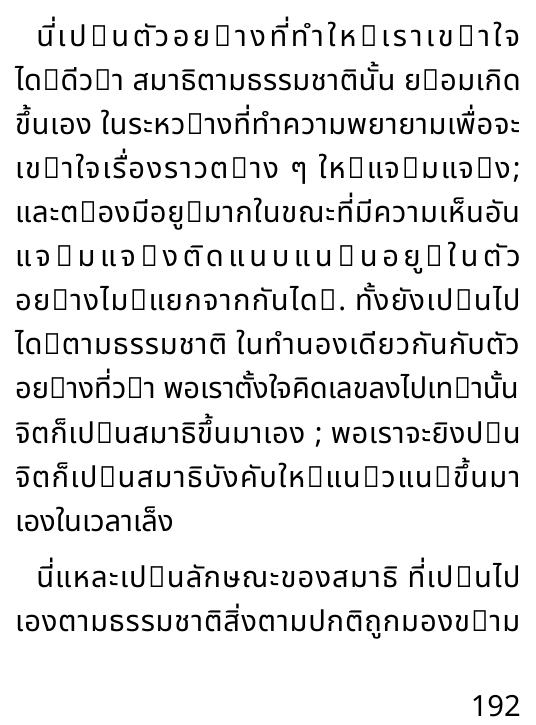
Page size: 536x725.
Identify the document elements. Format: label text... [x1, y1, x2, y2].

text นี่เปนตัวอยางที่ทําใหเราเขาใจไดดีวา สมาธิตามธรรมชาตินั้น ยอมเกิดขึ้นเอง ในระหวางที่ทําความพยายามเพื่อจะเขาใจเรื่องราวตาง ๆ ใหแจมแจง; และตองมีอยูมากในขณะที่มีความเห็นอันแจมแจงติดแนบแนนอยูในตัวอยางไมแยกจากกันได. ทั้งยังเปนไปไดตามธรรมชาติ ในทํานองเดียวกันกับตัวอยางที่วา พอเราตั้งใจคิดเลขลงไปเทานั้น จิตก็เปนสมาธิขึ้นมาเอง ; พอเราจะยิงปน จิตก็เปนสมาธิบังคับใหแนวแนขึ้นมาเองในเวลาเล็ง [15, 15, 521, 544]
text นี่แหละเปนลักษณะของสมาธิ ที่เปนไปเองตามธรรมชาติสิ่งตามปกติถูกมองขาม [15, 557, 521, 645]
